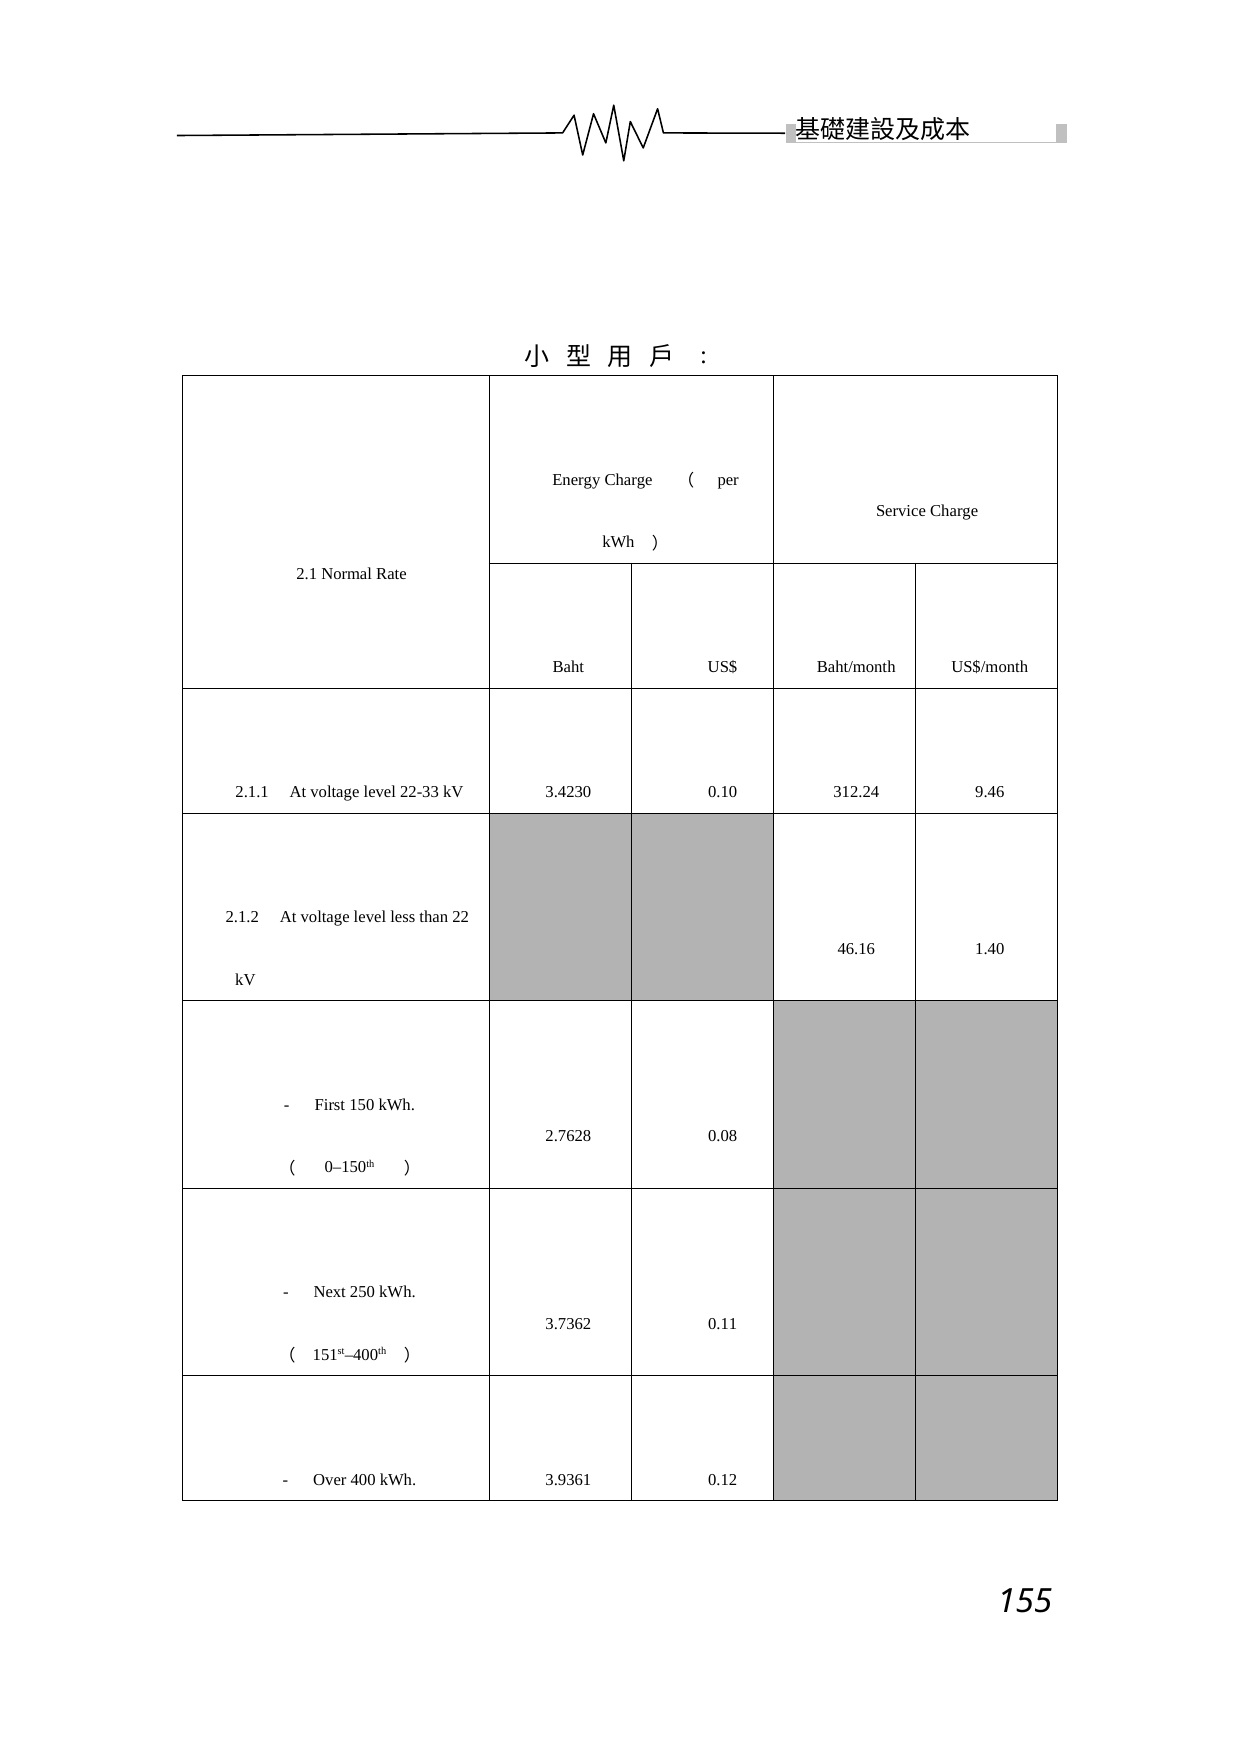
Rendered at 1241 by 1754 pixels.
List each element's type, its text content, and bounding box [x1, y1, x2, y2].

table_cell 9.46 [916, 689, 1057, 813]
table_cell 3.7362 [490, 1189, 631, 1375]
table_header 2.1 Normal Rate [183, 376, 489, 688]
table_cell 3.4230 [490, 689, 631, 813]
table_cell - First 150 kWh.（0–150th） [183, 1001, 489, 1188]
table_cell 0.08 [632, 1001, 773, 1188]
table_cell US$ [632, 564, 773, 688]
text 小型用戶: [183, 313, 1058, 375]
table_cell [774, 1376, 915, 1500]
table_cell [490, 814, 631, 1000]
table_cell [916, 1189, 1057, 1375]
table_header Service Charge [774, 376, 1057, 563]
table_cell 0.10 [632, 689, 773, 813]
table_cell [632, 814, 773, 1000]
table_cell 0.11 [632, 1189, 773, 1375]
table_cell [774, 1001, 915, 1188]
table_cell - Next 250 kWh.（151st–400th） [183, 1189, 489, 1375]
table_header Energy Charge（per kWh） [490, 376, 773, 563]
table_cell 2.1.1 At voltage level 22-33 kV [183, 689, 489, 813]
table_cell US$/month [916, 564, 1057, 688]
table_cell 2.1.2 At voltage level less than 22 kV [183, 814, 489, 1000]
table_cell 0.12 [632, 1376, 773, 1500]
table_cell 2.7628 [490, 1001, 631, 1188]
table_cell 3.9361 [490, 1376, 631, 1500]
table_cell 312.24 [774, 689, 915, 813]
table_cell Baht/month [774, 564, 915, 688]
table_cell [916, 1376, 1057, 1500]
table_cell [774, 1189, 915, 1375]
table_cell [916, 1001, 1057, 1188]
table_cell Baht [490, 564, 631, 688]
table_cell 1.40 [916, 814, 1057, 1000]
table_cell - Over 400 kWh. [183, 1376, 489, 1500]
table_cell 46.16 [774, 814, 915, 1000]
